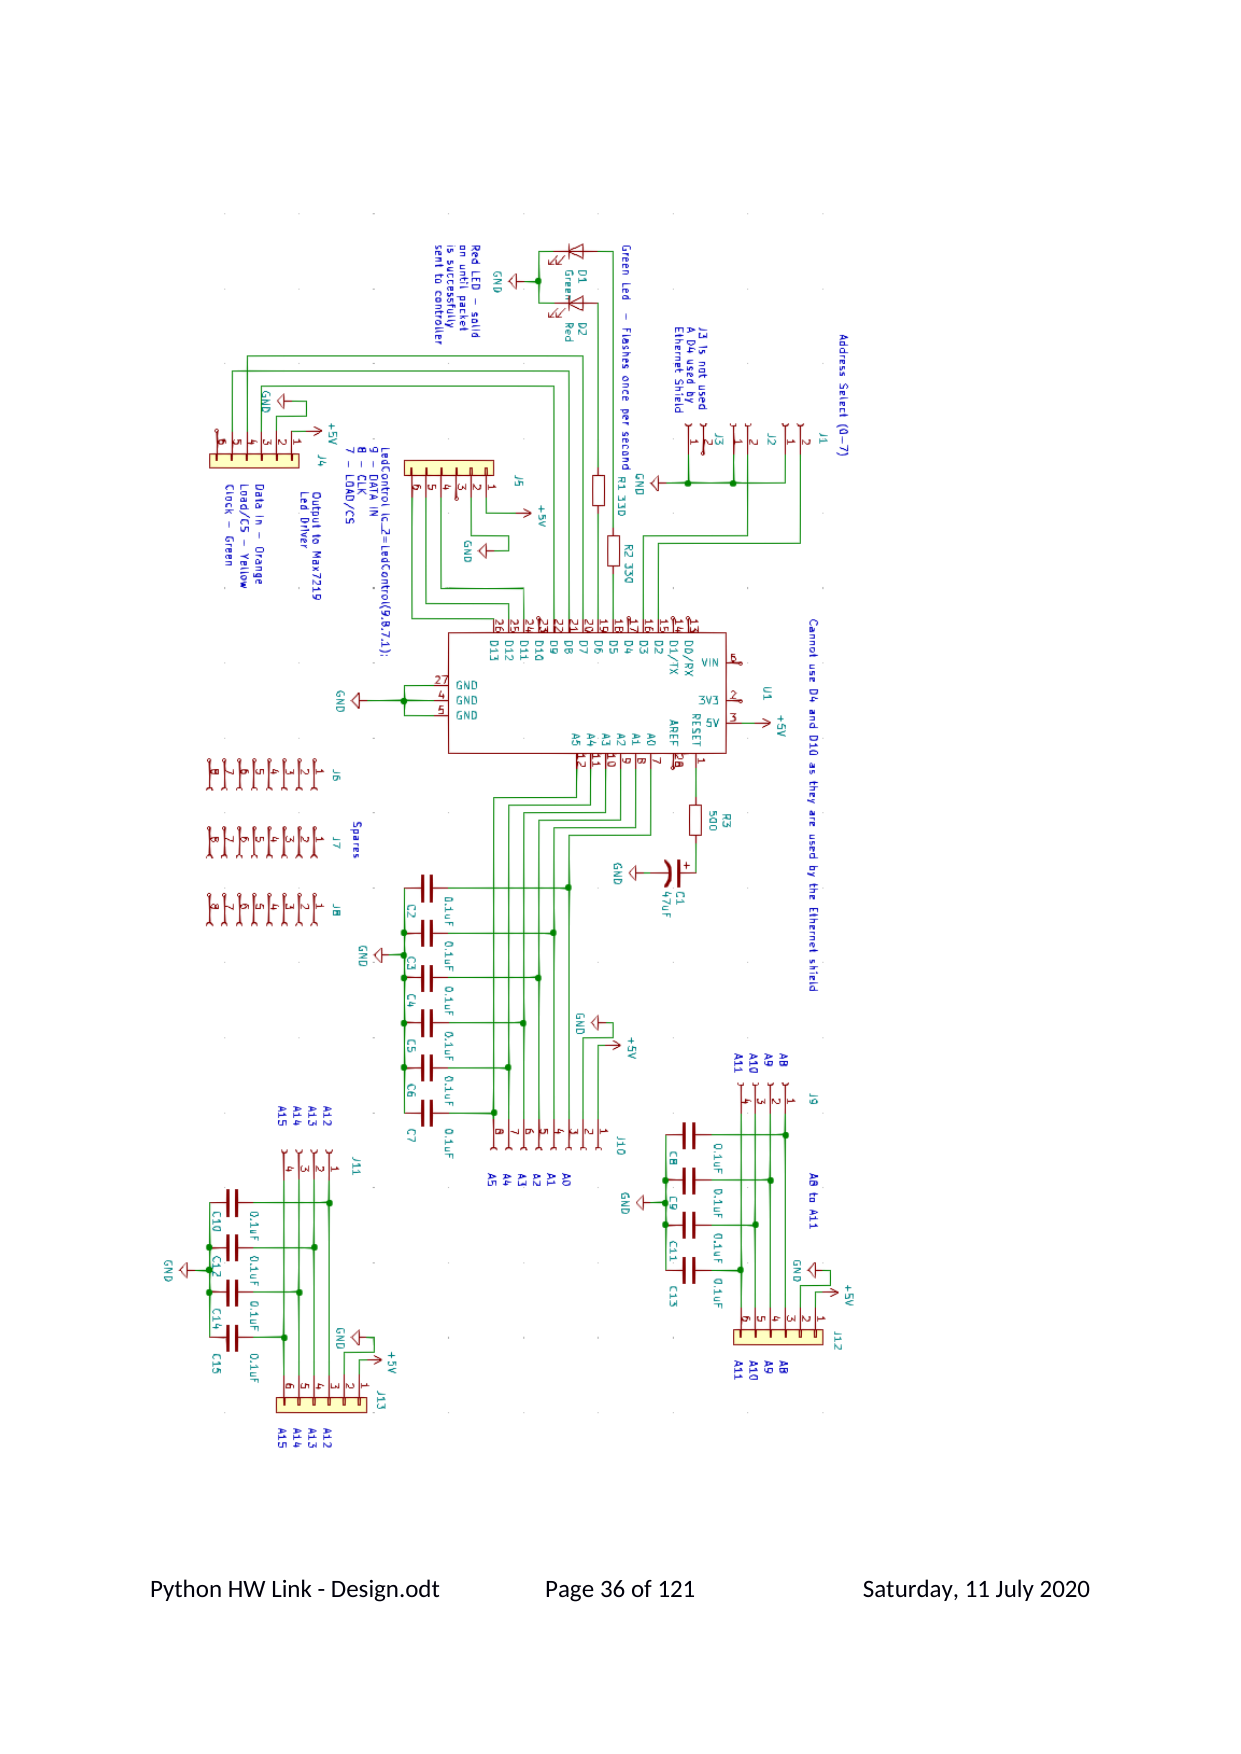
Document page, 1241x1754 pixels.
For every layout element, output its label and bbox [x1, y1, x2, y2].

picture [150, 211, 873, 1466]
